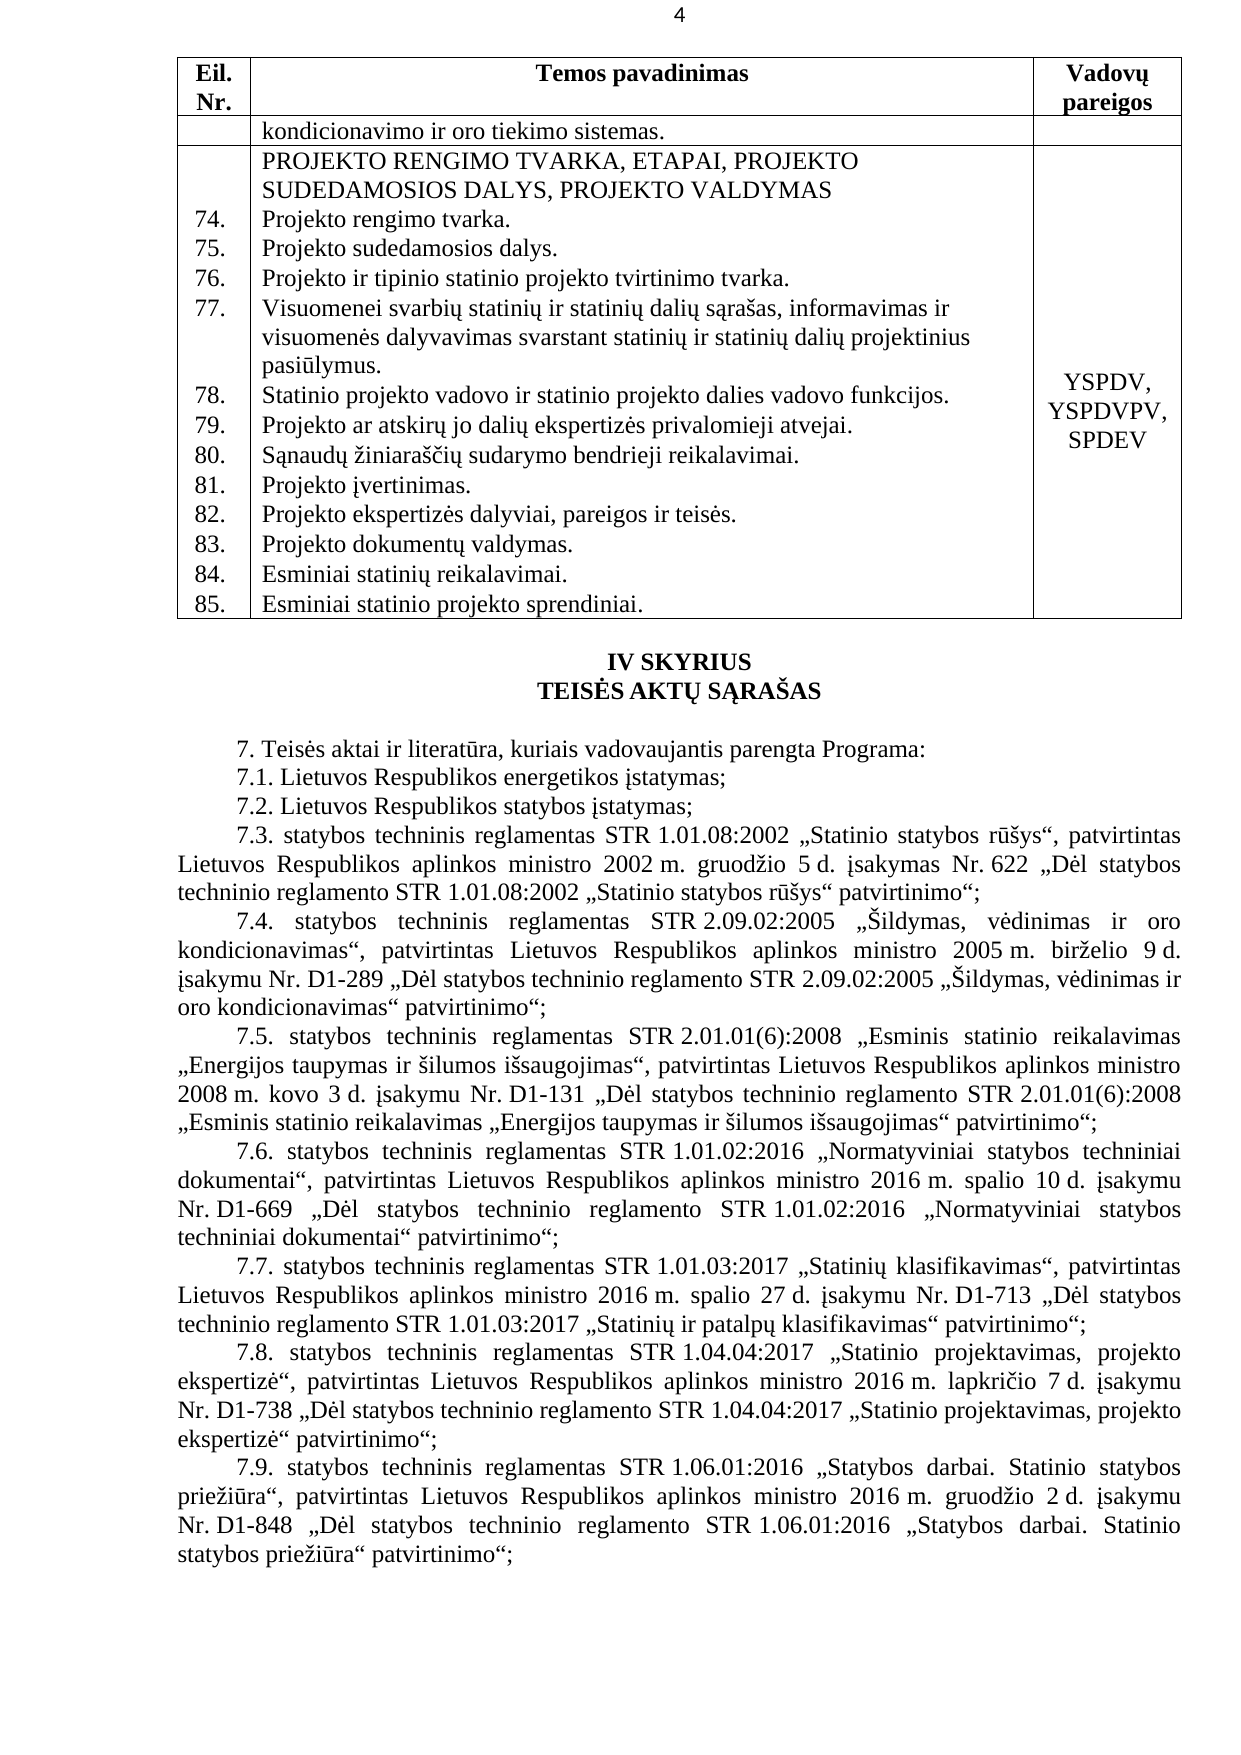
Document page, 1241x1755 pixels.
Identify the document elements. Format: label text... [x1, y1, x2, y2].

table_cell Statinio projekto vadovo ir statinio projekto dalies vadovo funkcijos. [251, 379, 1033, 409]
text 7.3. statybos techninis reglamentas STR 1.01.08:2002 „Statinio statybos rūšys“, patvirtintas Lietuvos Respublikos aplinkos ministro 2002 m. gruodžio 5 d. įsakymas Nr. 622 „Dėl statybos techninio reglamento STR 1.01.08:2002 „Statinio statybos rūšys“ patvirtinimo“; [177, 820, 1181, 906]
table_cell [178, 116, 250, 145]
table_cell Projekto sudedamosios dalys. [251, 233, 1033, 262]
table_cell 85. [178, 588, 250, 618]
table_cell 74. [178, 204, 250, 232]
table_cell Visuomenei svarbių statinių ir statinių dalių sąrašas, informavimas ir visuomenės dalyvavimas svarstant statinių ir statinių dalių projektinius pasiūlymus. [251, 292, 1033, 379]
table_cell Projekto rengimo tvarka. [251, 204, 1033, 232]
table_cell 77. [178, 292, 250, 379]
text 7.8. statybos techninis reglamentas STR 1.04.04:2017 „Statinio projektavimas, projekto ekspertizė“, patvirtintas Lietuvos Respublikos aplinkos ministro 2016 m. lapkričio 7 d. įsakymu Nr. D1-738 „Dėl statybos techninio reglamento STR 1.04.04:2017 „Statinio projektavimas, projekto ekspertizė“ patvirtinimo“; [177, 1337, 1181, 1452]
table_header Eil. Nr. [178, 58, 250, 115]
table_cell PROJEKTO RENGIMO TVARKA, ETAPAI, PROJEKTO SUDEDAMOSIOS DALYS, PROJEKTO VALDYMAS [251, 146, 1033, 204]
text 7.9. statybos techninis reglamentas STR 1.06.01:2016 „Statybos darbai. Statinio statybos priežiūra“, patvirtintas Lietuvos Respublikos aplinkos ministro 2016 m. gruodžio 2 d. įsakymu Nr. D1-848 „Dėl statybos techninio reglamento STR 1.06.01:2016 „Statybos darbai. Statinio statybos priežiūra“ patvirtinimo“; [177, 1452, 1181, 1567]
table_cell [1034, 146, 1181, 204]
table_cell Projekto ir tipinio statinio projekto tvirtinimo tvarka. [251, 262, 1033, 292]
text 7.4. statybos techninis reglamentas STR 2.09.02:2005 „Šildymas, vėdinimas ir oro kondicionavimas“, patvirtintas Lietuvos Respublikos aplinkos ministro 2005 m. birželio 9 d. įsakymu Nr. D1-289 „Dėl statybos techninio reglamento STR 2.09.02:2005 „Šildymas, vėdinimas ir oro kondicionavimas“ patvirtinimo“; [177, 906, 1181, 1021]
table_cell 80. [178, 439, 250, 469]
text 7.1. Lietuvos Respublikos energetikos įstatymas; [177, 762, 1181, 791]
table_cell 76. [178, 262, 250, 292]
table_cell 75. [178, 233, 250, 262]
text TEISĖS AKTŲ SĄRAŠAS [177, 676, 1181, 705]
text 7.2. Lietuvos Respublikos statybos įstatymas; [177, 791, 1181, 820]
table_cell [1034, 116, 1181, 145]
table_cell kondicionavimo ir oro tiekimo sistemas. [251, 116, 1033, 145]
table_cell Esminiai statinio projekto sprendiniai. [251, 588, 1033, 618]
table_cell Projekto ar atskirų jo dalių ekspertizės privalomieji atvejai. [251, 409, 1033, 439]
text 7.5. statybos techninis reglamentas STR 2.01.01(6):2008 „Esminis statinio reikalavimas „Energijos taupymas ir šilumos išsaugojimas“, patvirtintas Lietuvos Respublikos aplinkos ministro 2008 m. kovo 3 d. įsakymu Nr. D1-131 „Dėl statybos techninio reglamento STR 2.01.01(6):2008 „Esminis statinio reikalavimas „Energijos taupymas ir šilumos išsaugojimas“ patvirtinimo“; [177, 1021, 1181, 1136]
text 7.6. statybos techninis reglamentas STR 1.01.02:2016 „Normatyviniai statybos techniniai dokumentai“, patvirtintas Lietuvos Respublikos aplinkos ministro 2016 m. spalio 10 d. įsakymu Nr. D1-669 „Dėl statybos techninio reglamento STR 1.01.02:2016 „Normatyviniai statybos techniniai dokumentai“ patvirtinimo“; [177, 1136, 1181, 1251]
table_header Temos pavadinimas [251, 58, 1033, 115]
table_cell 83. [178, 528, 250, 558]
table_cell Sąnaudų žiniaraščių sudarymo bendrieji reikalavimai. [251, 439, 1033, 469]
table_cell Projekto dokumentų valdymas. [251, 528, 1033, 558]
table_cell Esminiai statinių reikalavimai. [251, 558, 1033, 588]
table_cell YSPDV, YSPDVPV, SPDEV [1034, 204, 1181, 618]
table_cell 84. [178, 558, 250, 588]
table_cell 79. [178, 409, 250, 439]
table_cell Projekto įvertinimas. [251, 469, 1033, 498]
table_cell Projekto ekspertizės dalyviai, pareigos ir teisės. [251, 499, 1033, 528]
table_header Vadovų pareigos [1034, 58, 1181, 115]
table_cell 81. [178, 469, 250, 498]
text 7.7. statybos techninis reglamentas STR 1.01.03:2017 „Statinių klasifikavimas“, patvirtintas Lietuvos Respublikos aplinkos ministro 2016 m. spalio 27 d. įsakymu Nr. D1-713 „Dėl statybos techninio reglamento STR 1.01.03:2017 „Statinių ir patalpų klasifikavimas“ patvirtinimo“; [177, 1251, 1181, 1337]
table_cell [178, 146, 250, 204]
table_cell 78. [178, 379, 250, 409]
text IV SKYRIUS [177, 647, 1181, 676]
text 7. Teisės aktai ir literatūra, kuriais vadovaujantis parengta Programa: [177, 734, 1181, 762]
table_cell 82. [178, 499, 250, 528]
